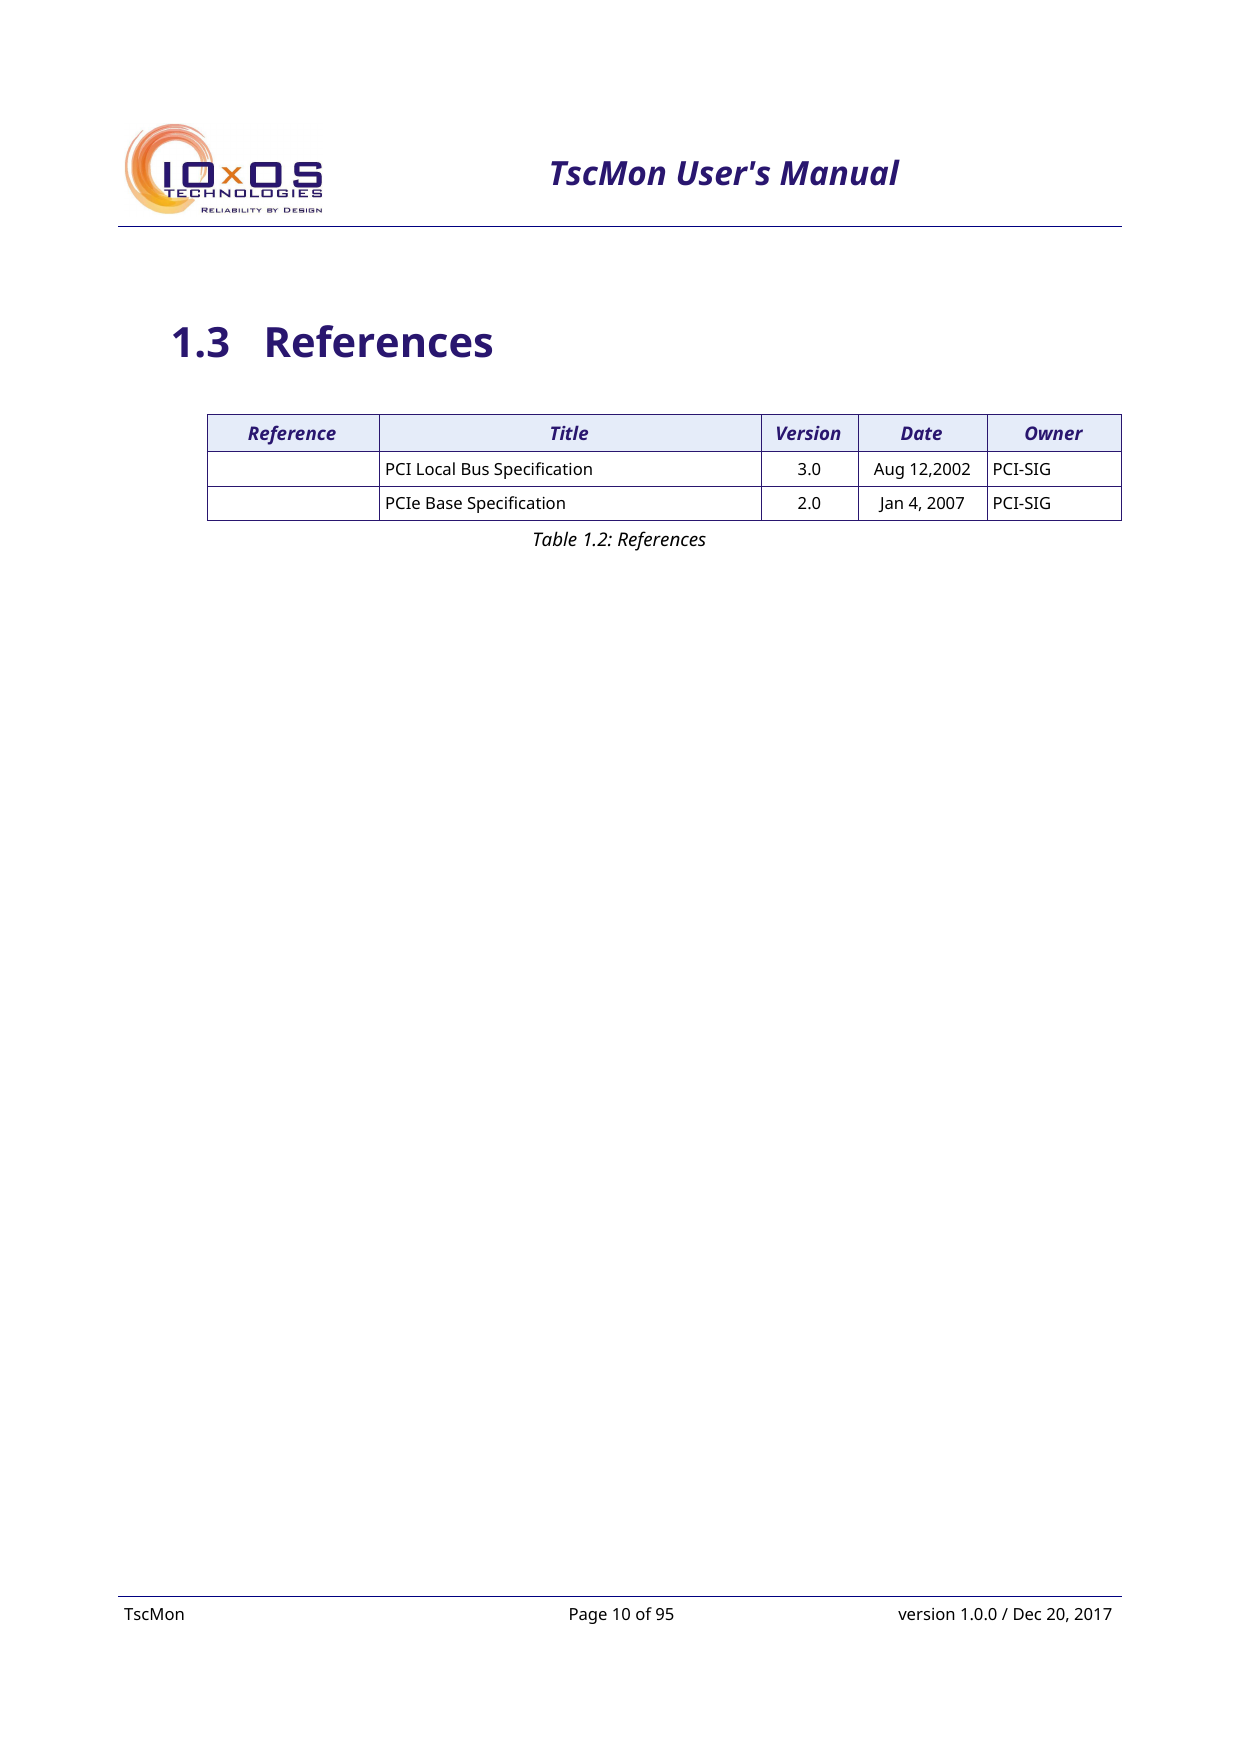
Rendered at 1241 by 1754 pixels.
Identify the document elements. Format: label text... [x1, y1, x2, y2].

table_header Date [859, 415, 987, 451]
table_cell PCI-SIG [988, 452, 1121, 486]
table_header Owner [988, 415, 1121, 451]
table_header Version [762, 415, 858, 451]
subtitle References [159, 313, 1122, 370]
table_cell PCI-SIG [988, 487, 1121, 520]
table_cell Jan 4, 2007 [859, 487, 987, 520]
table_cell 3.0 [762, 452, 858, 486]
picture [123, 123, 323, 217]
table_header Title [380, 415, 761, 451]
table_cell [208, 452, 379, 486]
table_cell PCIe Base Specification [380, 487, 761, 520]
table_cell PCI Local Bus Specification [380, 452, 761, 486]
text Table 1.2: References [118, 526, 1122, 551]
table_cell [208, 487, 379, 520]
table_cell 2.0 [762, 487, 858, 520]
table_cell Aug 12,2002 [859, 452, 987, 486]
table_header Reference [208, 415, 379, 451]
